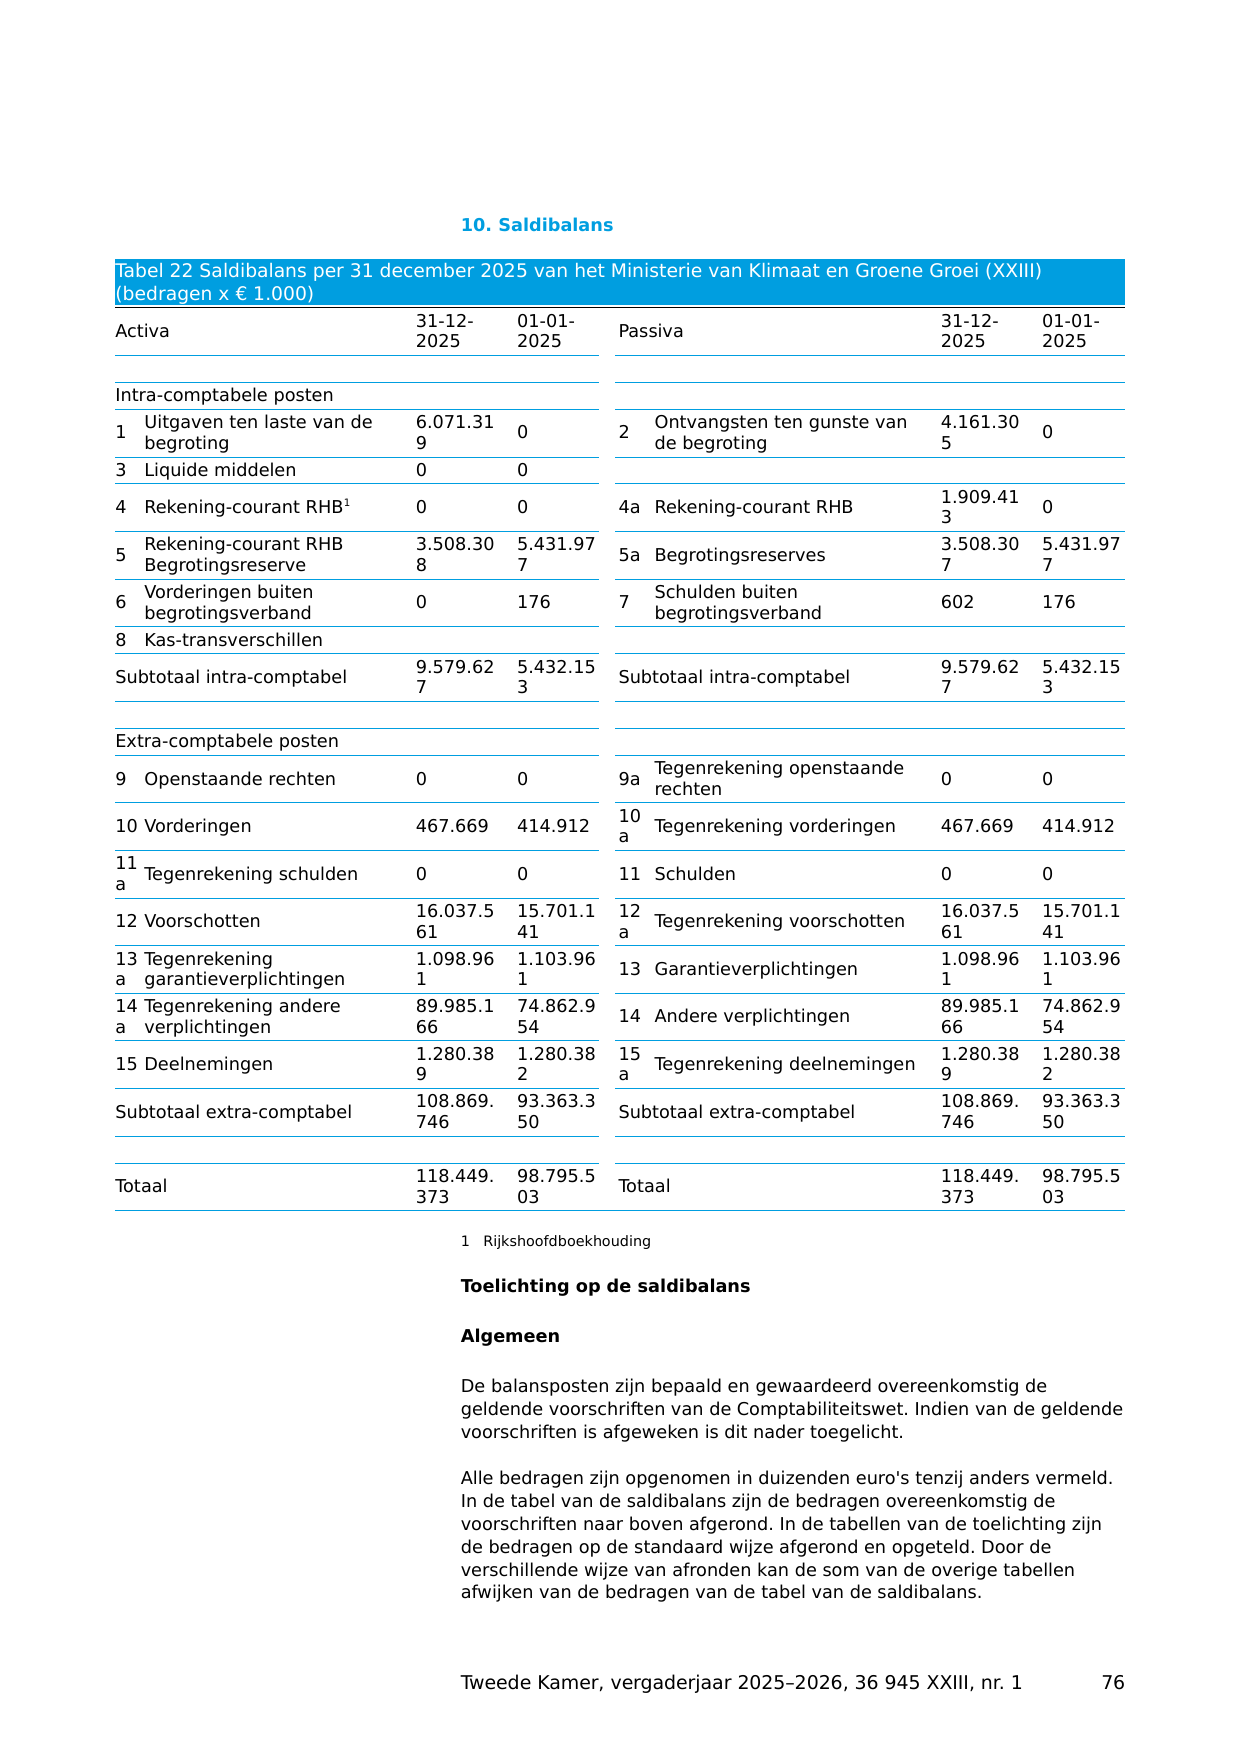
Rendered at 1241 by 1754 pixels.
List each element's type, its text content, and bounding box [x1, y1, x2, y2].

table_cell Voorschotten [141, 899, 413, 945]
table_cell [938, 1137, 1023, 1162]
table_cell 11a [115, 851, 141, 897]
table_cell [514, 383, 599, 409]
table_cell 0 [938, 851, 1023, 897]
table_cell [498, 702, 514, 728]
table_cell 5 [115, 532, 141, 578]
table_cell 14a [115, 994, 141, 1040]
table_cell [498, 410, 514, 456]
table_cell Rekening-courant RHB Begrotingsreserve [141, 532, 413, 578]
table_cell Subtotaal intra-comptabel [615, 654, 938, 701]
table_cell Uitgaven ten laste van de begroting [141, 410, 413, 456]
table_cell Liquide middelen [141, 458, 413, 483]
table_cell [1039, 627, 1125, 653]
table_cell [938, 729, 1023, 755]
table_cell 1.280.389 [413, 1041, 498, 1088]
table_cell [1023, 1164, 1039, 1210]
table_cell Subtotaal extra-comptabel [615, 1089, 938, 1136]
table_cell 98.795.503 [514, 1164, 599, 1210]
table_cell 9.579.627 [938, 654, 1023, 701]
table_cell [1023, 729, 1039, 755]
table_cell [1023, 899, 1039, 945]
table_cell Tegenrekening voorschotten [651, 899, 938, 945]
table_cell 118.449.373 [413, 1164, 498, 1210]
table_cell Ontvangsten ten gunste van de begroting [651, 410, 938, 456]
table_cell [498, 1164, 514, 1210]
table_cell [1023, 1137, 1039, 1162]
table_cell [498, 458, 514, 483]
table_cell [1023, 484, 1039, 531]
table_cell 5.431.977 [1039, 532, 1125, 578]
table_cell Intra-comptabele posten [115, 383, 413, 409]
table_cell 93.363.350 [514, 1089, 599, 1136]
table_cell [115, 356, 141, 382]
table_cell 10a [615, 803, 651, 850]
text De balansposten zijn bepaald en gewaardeerd overeenkomstig de geldende voorschriften van de Comptabiliteitswet. Indien van de geldende voorschriften is afgeweken is dit nader toegelicht. [461, 1374, 1125, 1443]
table_cell [1023, 702, 1039, 728]
table_cell [938, 627, 1023, 653]
table_cell 6 [115, 580, 141, 626]
table_cell [1039, 383, 1125, 409]
text Algemeen [461, 1324, 1125, 1347]
table_cell 9 [115, 756, 141, 802]
table_cell 0 [514, 410, 599, 456]
table_cell 1.909.413 [938, 484, 1023, 531]
table_cell [615, 627, 651, 653]
table_cell [1023, 803, 1039, 850]
table_cell [413, 729, 498, 755]
table_cell [498, 627, 514, 653]
table_cell Garantieverplichtingen [651, 946, 938, 993]
table_cell 31-12-2025 [938, 308, 1023, 355]
table_cell Tegenrekening openstaande rechten [651, 756, 938, 802]
table_cell [514, 702, 599, 728]
table_cell 1.098.961 [413, 946, 498, 993]
table_cell 13 [615, 946, 651, 993]
table_cell 0 [1039, 484, 1125, 531]
table_cell 176 [1039, 580, 1125, 626]
table_cell Subtotaal intra-comptabel [115, 654, 413, 701]
table_cell 5.431.977 [514, 532, 599, 578]
table_cell 74.862.954 [514, 994, 599, 1040]
table_cell 1.103.961 [1039, 946, 1125, 993]
table_cell Andere verplichtingen [651, 994, 938, 1040]
table_cell [1039, 702, 1125, 728]
table_cell [115, 1211, 141, 1233]
table_cell 8 [115, 627, 141, 653]
table_cell [615, 702, 651, 728]
table_cell [651, 627, 938, 653]
table_cell Deelnemingen [141, 1041, 413, 1088]
table_cell [1023, 383, 1039, 409]
table_cell 602 [938, 580, 1023, 626]
table_cell 16.037.561 [938, 899, 1023, 945]
table_cell 414.912 [1039, 803, 1125, 850]
table_cell 5.432.153 [1039, 654, 1125, 701]
table_cell [1023, 308, 1039, 355]
table_cell 9a [615, 756, 651, 802]
table_cell [498, 308, 514, 355]
table_cell 14 [615, 994, 651, 1040]
table_cell 12 [115, 899, 141, 945]
table_cell [1023, 580, 1039, 626]
title 10. Saldibalans [461, 213, 1125, 236]
table_cell Vorderingen buiten begrotingsverband [141, 580, 413, 626]
table_cell [413, 356, 498, 382]
table_cell 176 [514, 580, 599, 626]
table_cell 6.071.319 [413, 410, 498, 456]
table_cell 108.869.746 [413, 1089, 498, 1136]
table_cell [1023, 410, 1039, 456]
table_cell [498, 484, 514, 531]
table_cell [498, 756, 514, 802]
table_cell 01-01-2025 [514, 308, 599, 355]
table_cell Kas-transverschillen [141, 627, 413, 653]
table_cell 0 [413, 580, 498, 626]
table_cell Tegenrekening deelnemingen [651, 1041, 938, 1088]
table_cell [938, 383, 1023, 409]
table_cell [115, 702, 141, 728]
table_cell [1023, 1089, 1039, 1136]
text Alle bedragen zijn opgenomen in duizenden euro's tenzij anders vermeld. In de tabel van de saldibalans zijn de bedragen overeenkomstig de voorschriften naar boven afgerond. In de tabellen van de toelichting zijn de bedragen op de standaard wijze afgerond en opgeteld. Door de verschillende wijze van afronden kan de som van de overige tabellen afwijken van de bedragen van de tabel van de saldibalans. [461, 1466, 1125, 1603]
table_cell [498, 803, 514, 850]
table_cell 5a [615, 532, 651, 578]
table_cell 0 [413, 851, 498, 897]
table_cell [615, 356, 651, 382]
table_cell 89.985.166 [938, 994, 1023, 1040]
table_cell Rekening-courant RHB1 [141, 484, 413, 531]
table_cell [938, 356, 1023, 382]
table_cell Tegenrekening vorderingen [651, 803, 938, 850]
table_cell [498, 580, 514, 626]
table_cell [514, 729, 599, 755]
table_cell 7 [615, 580, 651, 626]
table_cell [1039, 458, 1125, 483]
table_cell 0 [1039, 410, 1125, 456]
table_cell [1023, 851, 1039, 897]
table_cell Passiva [615, 308, 938, 355]
table_cell 0 [514, 458, 599, 483]
table_cell [413, 627, 498, 653]
table_cell [651, 1137, 938, 1162]
table_cell 12a [615, 899, 651, 945]
table_cell 93.363.350 [1039, 1089, 1125, 1136]
table_cell 98.795.503 [1039, 1164, 1125, 1210]
table_cell 0 [413, 756, 498, 802]
table_cell 15.701.141 [1039, 899, 1125, 945]
table_cell Tegenrekening garantieverplichtingen [141, 946, 413, 993]
table_cell Begrotingsreserves [651, 532, 938, 578]
table_cell [599, 308, 615, 1210]
table_cell 1 [115, 410, 141, 456]
table_cell Totaal [615, 1164, 938, 1210]
table_cell [1039, 356, 1125, 382]
table_cell Schulden [651, 851, 938, 897]
table_cell 414.912 [514, 803, 599, 850]
table_cell [498, 383, 514, 409]
table_cell 0 [514, 756, 599, 802]
table_cell [1023, 994, 1039, 1040]
table_cell 9.579.627 [413, 654, 498, 701]
text Toelichting op de saldibalans [461, 1274, 1125, 1297]
table_cell 0 [938, 756, 1023, 802]
table_cell Activa [115, 308, 413, 355]
table_cell [413, 383, 498, 409]
table_cell [1023, 654, 1039, 701]
table_cell 15a [615, 1041, 651, 1088]
table_cell 1.098.961 [938, 946, 1023, 993]
table_cell [651, 702, 938, 728]
table_cell [1023, 627, 1039, 653]
table_cell 0 [413, 484, 498, 531]
table_cell Tegenrekening schulden [141, 851, 413, 897]
table_cell [141, 1137, 413, 1162]
table_cell 10 [115, 803, 141, 850]
table_cell [498, 946, 514, 993]
table_cell 0 [1039, 756, 1125, 802]
table_cell [651, 458, 938, 483]
table_cell [498, 851, 514, 897]
table_cell [498, 532, 514, 578]
table_cell [615, 458, 651, 483]
table_cell [498, 356, 514, 382]
table_cell 15 [115, 1041, 141, 1088]
table_cell Schulden buiten begrotingsverband [651, 580, 938, 626]
table_cell 0 [1039, 851, 1125, 897]
table_cell Tegenrekening andere verplichtingen [141, 994, 413, 1040]
table_cell [1023, 532, 1039, 578]
table_cell 0 [514, 851, 599, 897]
table_cell 1.280.382 [1039, 1041, 1125, 1088]
table_cell [615, 1137, 651, 1162]
table_cell [498, 1137, 514, 1162]
table_cell 4 [115, 484, 141, 531]
table_cell 1.103.961 [514, 946, 599, 993]
table_cell [1039, 1137, 1125, 1162]
table_cell Subtotaal extra-comptabel [115, 1089, 413, 1136]
table_cell [615, 383, 938, 409]
table_cell 89.985.166 [413, 994, 498, 1040]
table_cell [651, 356, 938, 382]
table_cell [115, 1137, 141, 1162]
table_cell 4a [615, 484, 651, 531]
table_cell Totaal [115, 1164, 413, 1210]
table_cell 11 [615, 851, 651, 897]
table_cell 4.161.305 [938, 410, 1023, 456]
table_cell [141, 356, 413, 382]
table_cell 3.508.307 [938, 532, 1023, 578]
table_cell 3.508.308 [413, 532, 498, 578]
table_cell 0 [514, 484, 599, 531]
table_cell [938, 458, 1023, 483]
table_cell 3 [115, 458, 141, 483]
table_cell [1023, 356, 1039, 382]
table_cell 16.037.561 [413, 899, 498, 945]
table_cell Vorderingen [141, 803, 413, 850]
table_cell [514, 356, 599, 382]
table_cell 15.701.141 [514, 899, 599, 945]
table_cell [938, 702, 1023, 728]
table_cell [498, 1089, 514, 1136]
table_cell 0 [413, 458, 498, 483]
table_cell 13a [115, 946, 141, 993]
table_cell [498, 994, 514, 1040]
table_cell [141, 702, 413, 728]
table_cell 108.869.746 [938, 1089, 1023, 1136]
table_cell [1023, 458, 1039, 483]
table_cell 74.862.954 [1039, 994, 1125, 1040]
table_cell [1039, 729, 1125, 755]
table_cell 467.669 [938, 803, 1023, 850]
table_cell Extra-comptabele posten [115, 729, 413, 755]
table_cell [1023, 946, 1039, 993]
table_cell 31-12-2025 [413, 308, 498, 355]
table_cell [514, 627, 599, 653]
table_cell 1.280.389 [938, 1041, 1023, 1088]
table_cell [498, 899, 514, 945]
table_cell 467.669 [413, 803, 498, 850]
table_cell Rekening-courant RHB [651, 484, 938, 531]
table_cell [498, 1041, 514, 1088]
table_cell 01-01-2025 [1039, 308, 1125, 355]
table_cell [498, 729, 514, 755]
table_cell [413, 1137, 498, 1162]
table_cell 5.432.153 [514, 654, 599, 701]
table_cell Openstaande rechten [141, 756, 413, 802]
table_cell 1.280.382 [514, 1041, 599, 1088]
table_cell [413, 702, 498, 728]
table_cell [1023, 1041, 1039, 1088]
table_cell [514, 1137, 599, 1162]
list Rijkshoofdboekhouding [461, 1233, 1125, 1249]
table_cell 2 [615, 410, 651, 456]
table_cell [615, 729, 938, 755]
table_cell [1023, 756, 1039, 802]
table_cell [498, 654, 514, 701]
table_cell 118.449.373 [938, 1164, 1023, 1210]
